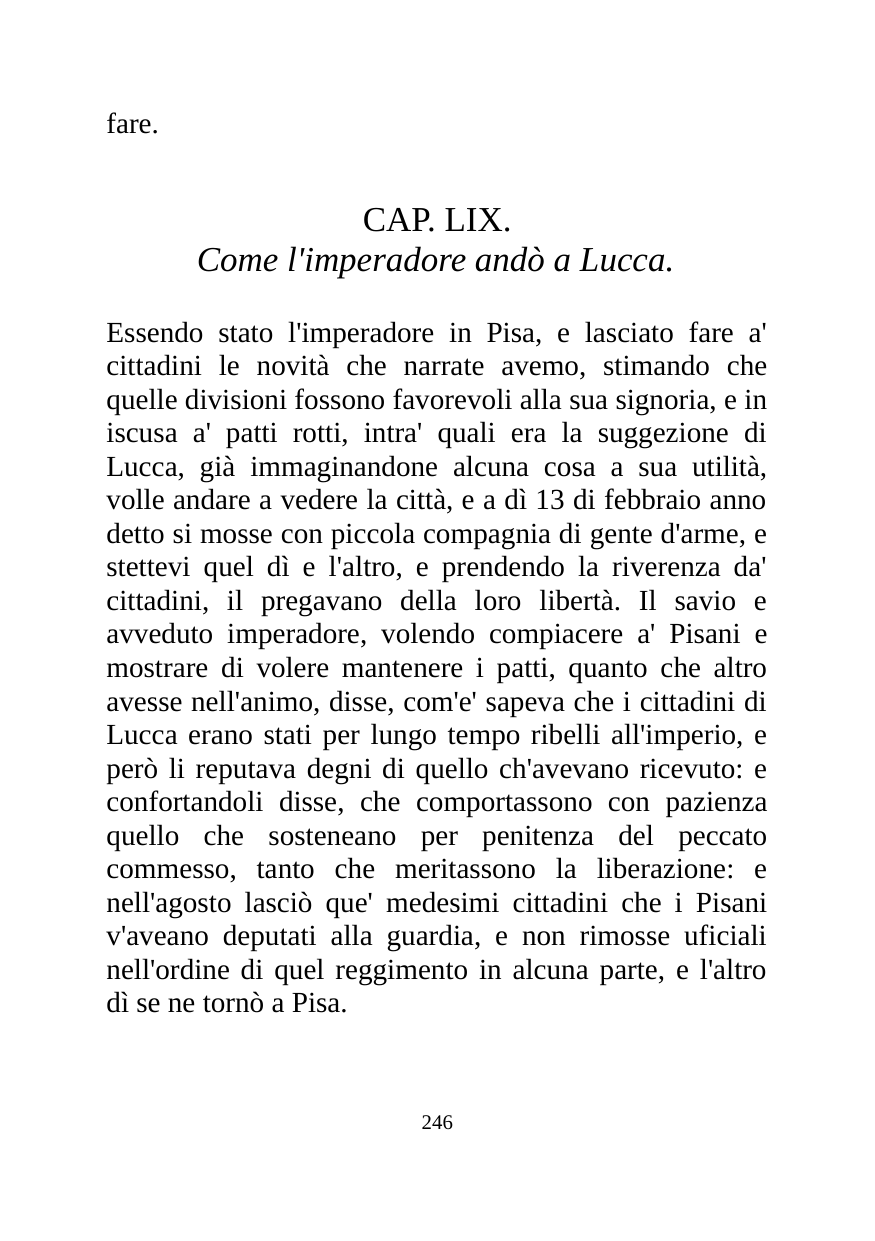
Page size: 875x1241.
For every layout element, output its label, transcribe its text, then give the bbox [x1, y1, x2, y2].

text fare. [106, 106, 768, 140]
text Essendo stato l'imperadore in Pisa, e lasciato fare a' cittadini le novità che narrate avemo, stimando che quelle divisioni fossono favorevoli alla sua signoria, e in iscusa a' patti rotti, intra' quali era la suggezione di Lucca, già immaginandone alcuna cosa a sua utilità, volle andare a vedere la città, e a dì 13 di febbraio anno detto si mosse con piccola compagnia di gente d'arme, e stettevi quel dì e l'altro, e prendendo la riverenza da' cittadini, il pregavano della loro libertà. Il savio e avveduto imperadore, volendo compiacere a' Pisani e mostrare di volere mantenere i patti, quanto che altro avesse nell'animo, disse, com'e' sapeva che i cittadini di Lucca erano stati per lungo tempo ribelli all'imperio, e però li reputava degni di quello ch'avevano ricevuto: e confortandoli disse, che comportassono con pazienza quello che sosteneano per penitenza del peccato commesso, tanto che meritassono la liberazione: e nell'agosto lasciò que' medesimi cittadini che i Pisani v'aveano deputati alla guardia, e non rimosse uficiali nell'ordine di quel reggimento in alcuna parte, e l'altro dì se ne tornò a Pisa. [106, 315, 768, 1019]
subtitle CAP. LIX. Come l'imperadore andò a Lucca. [106, 199, 768, 279]
